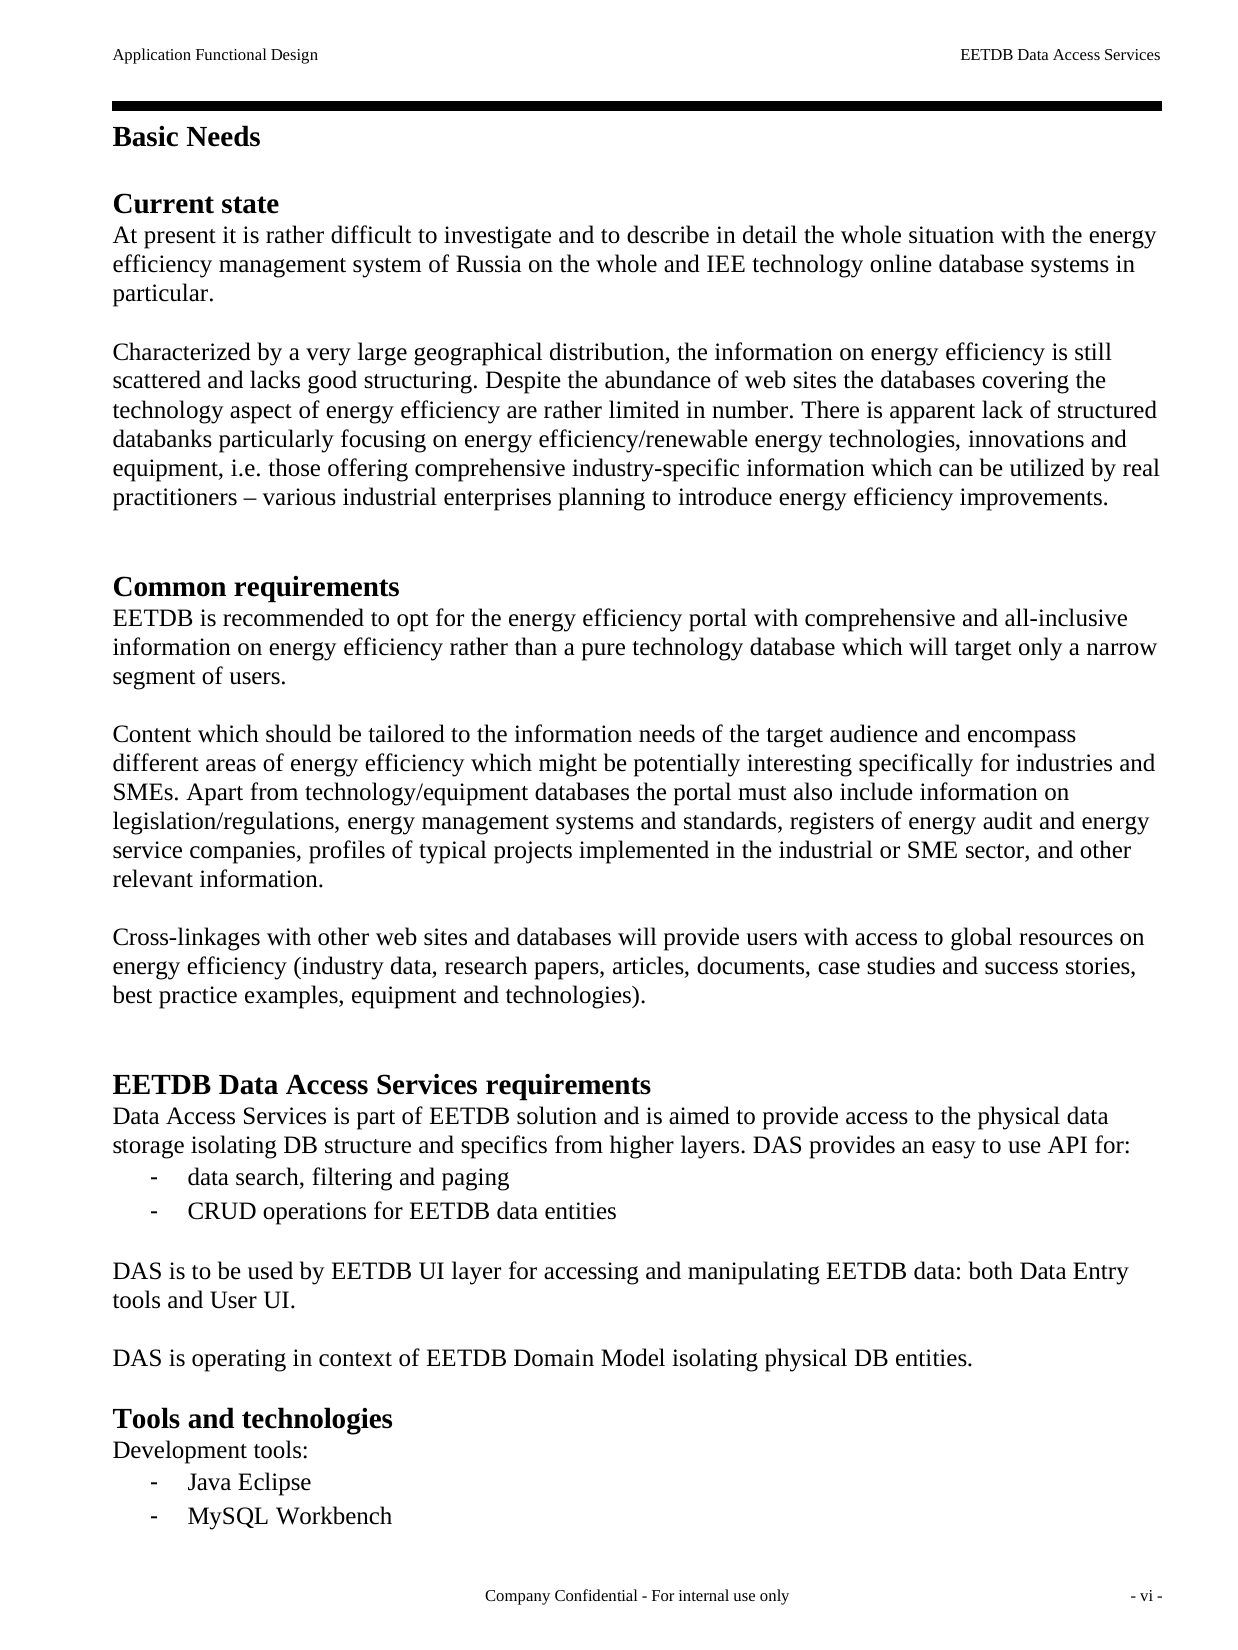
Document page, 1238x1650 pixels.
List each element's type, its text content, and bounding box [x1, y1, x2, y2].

text DAS is operating in context of EETDB Domain Model isolating physical DB entities. [112, 1343, 1162, 1372]
text At present it is rather difficult to investigate and to describe in detail the whole situation with the energy efficiency management system of Russia on the whole and IEE technology online database systems in particular. [112, 220, 1162, 307]
subtitle Common requirements [112, 569, 1162, 602]
list MySQL Workbench [150, 1498, 1162, 1532]
text DAS is to be used by EETDB UI layer for accessing and manipulating EETDB data: both Data Entry tools and User UI. [112, 1256, 1162, 1314]
list CRUD operations for EETDB data entities [150, 1193, 1162, 1227]
subtitle Tools and technologies [112, 1401, 1162, 1435]
text Cross-linkages with other web sites and databases will provide users with access to global resources on energy efficiency (industry data, research papers, articles, documents, case studies and success stories, best practice examples, equipment and technologies). [112, 922, 1162, 1009]
text Content which should be tailored to the information needs of the target audience and encompass different areas of energy efficiency which might be potentially interesting specifically for industries and SMEs. Apart from technology/equipment databases the portal must also include information on legislation/regulations, energy management systems and standards, registers of energy audit and energy service companies, profiles of typical projects implemented in the industrial or SME sector, and other relevant information. [112, 719, 1162, 893]
text EETDB is recommended to opt for the energy efficiency portal with comprehensive and all-inclusive information on energy efficiency rather than a pure technology database which will target only a narrow segment of users. [112, 602, 1162, 689]
list Java Eclipse [150, 1464, 1162, 1498]
text Data Access Services is part of EETDB solution and is aimed to provide access to the physical data storage isolating DB structure and specifics from higher layers. DAS provides an easy to use API for: [112, 1101, 1162, 1159]
subtitle EETDB Data Access Services requirements [112, 1067, 1162, 1101]
subtitle Basic Needs [112, 111, 1162, 153]
text Characterized by a very large geographical distribution, the information on energy efficiency is still scattered and lacks good structuring. Despite the abundance of web sites the databases covering the technology aspect of energy efficiency are rather limited in number. There is apparent lack of structured databanks particularly focusing on energy efficiency/renewable energy technologies, innovations and equipment, i.e. those offering comprehensive industry-specific information which can be utilized by real practitioners – various industrial enterprises planning to introduce energy efficiency improvements. [112, 336, 1162, 511]
subtitle Current state [112, 187, 1162, 220]
text Development tools: [112, 1435, 1162, 1464]
list data search, filtering and paging [150, 1159, 1162, 1193]
